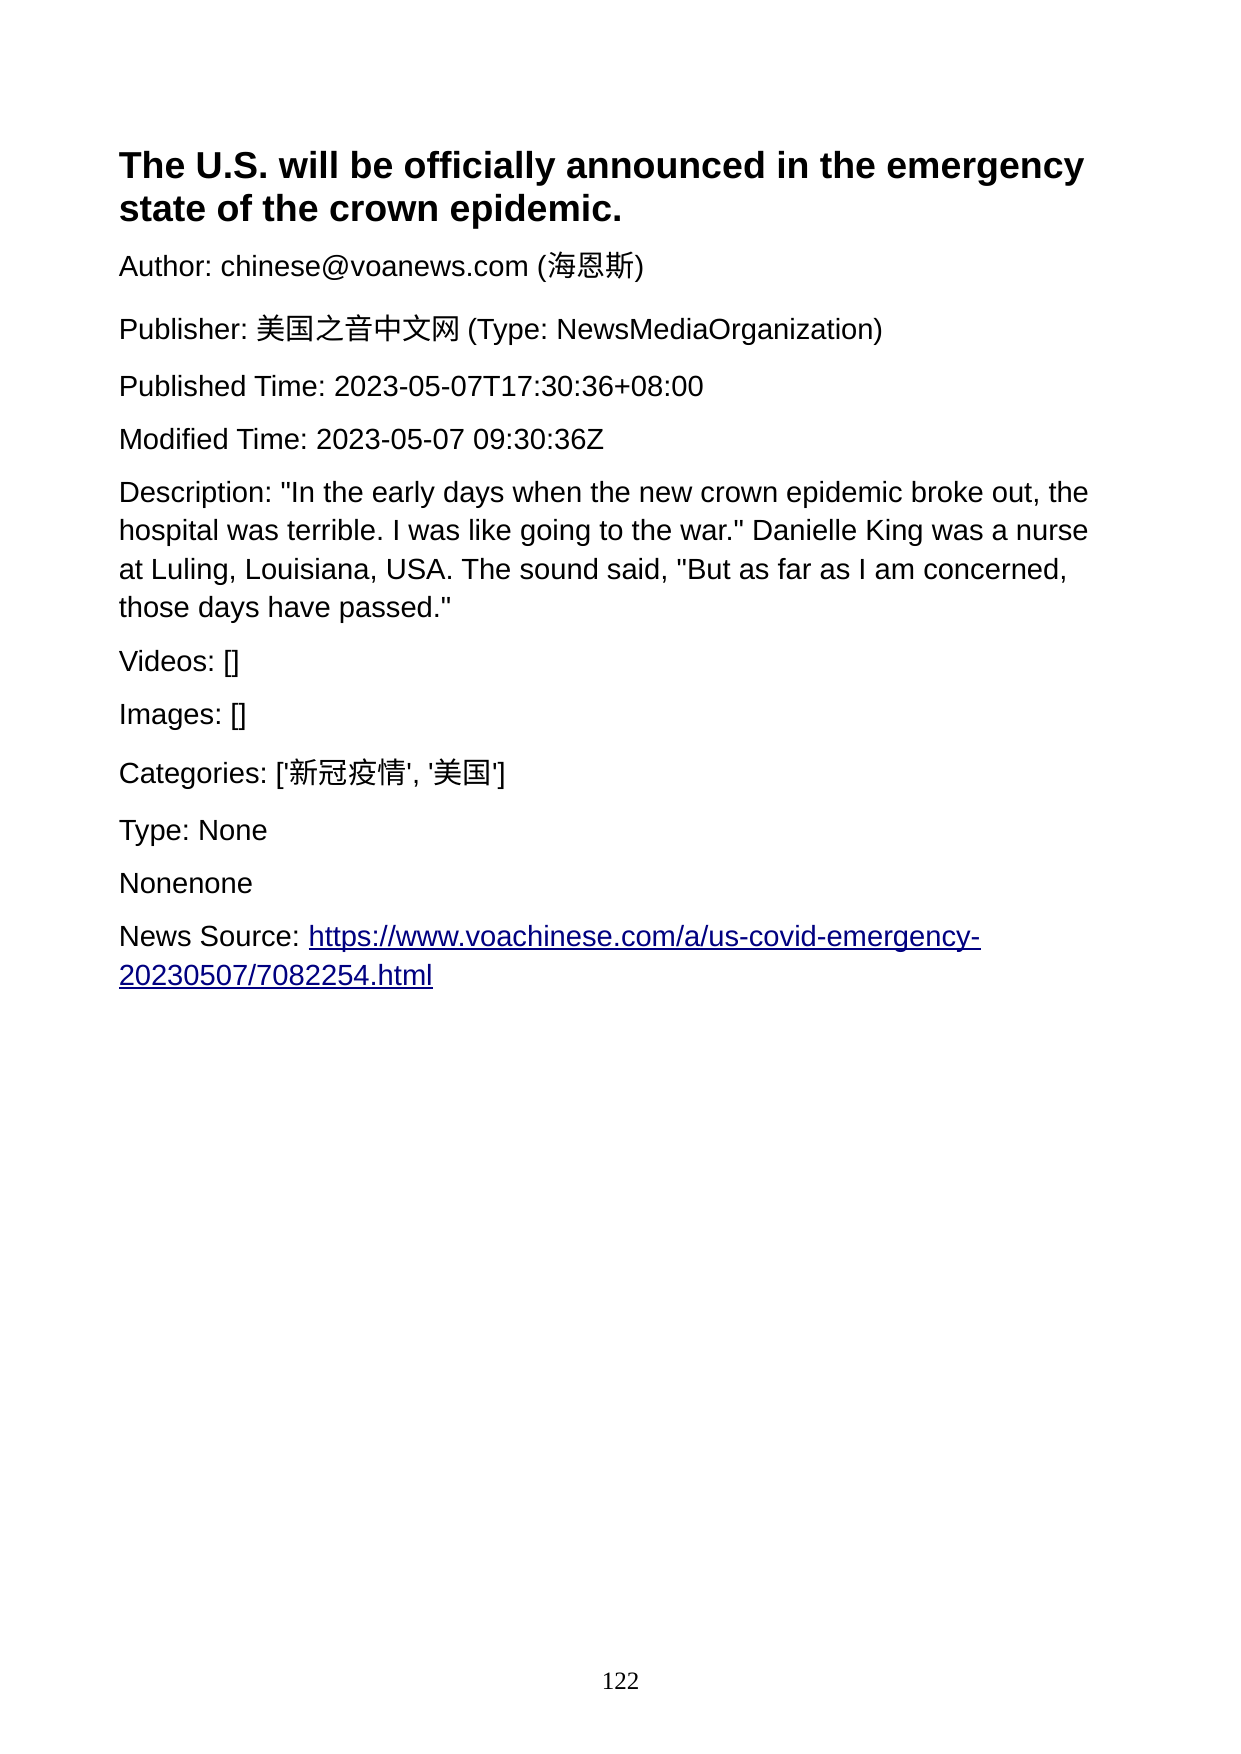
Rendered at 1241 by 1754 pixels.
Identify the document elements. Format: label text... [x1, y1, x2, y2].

text Publisher: 美国之音中文网 (Type: NewsMediaOrganization) [118, 305, 1122, 348]
subtitle The U.S. will be officially announced in the emergency state of the crown epidemic. [118, 143, 1122, 230]
text Categories: ['新冠疫情', '美国'] [118, 750, 1122, 792]
text Published Time: 2023-05-07T17:30:36+08:00 [118, 368, 1122, 402]
text Author: chinese@voanews.com (海恩斯) [118, 242, 1122, 284]
text Modified Time: 2023-05-07 09:30:36Z [118, 422, 1122, 455]
text Images: [] [118, 697, 1122, 730]
text Description: "In the early days when the new crown epidemic broke out, the hospital was terrible. I was like going to the war." Danielle King was a nurse at Luling, Louisiana, USA. The sound said, "But as far as I am concerned, those days have passed." [118, 475, 1122, 624]
text Type: None [118, 813, 1122, 846]
text News Source: https://www.voachinese.com/a/us-covid-emergency-20230507/7082254.html [118, 919, 1122, 991]
text Videos: [] [118, 643, 1122, 677]
text Nonenone [118, 866, 1122, 899]
